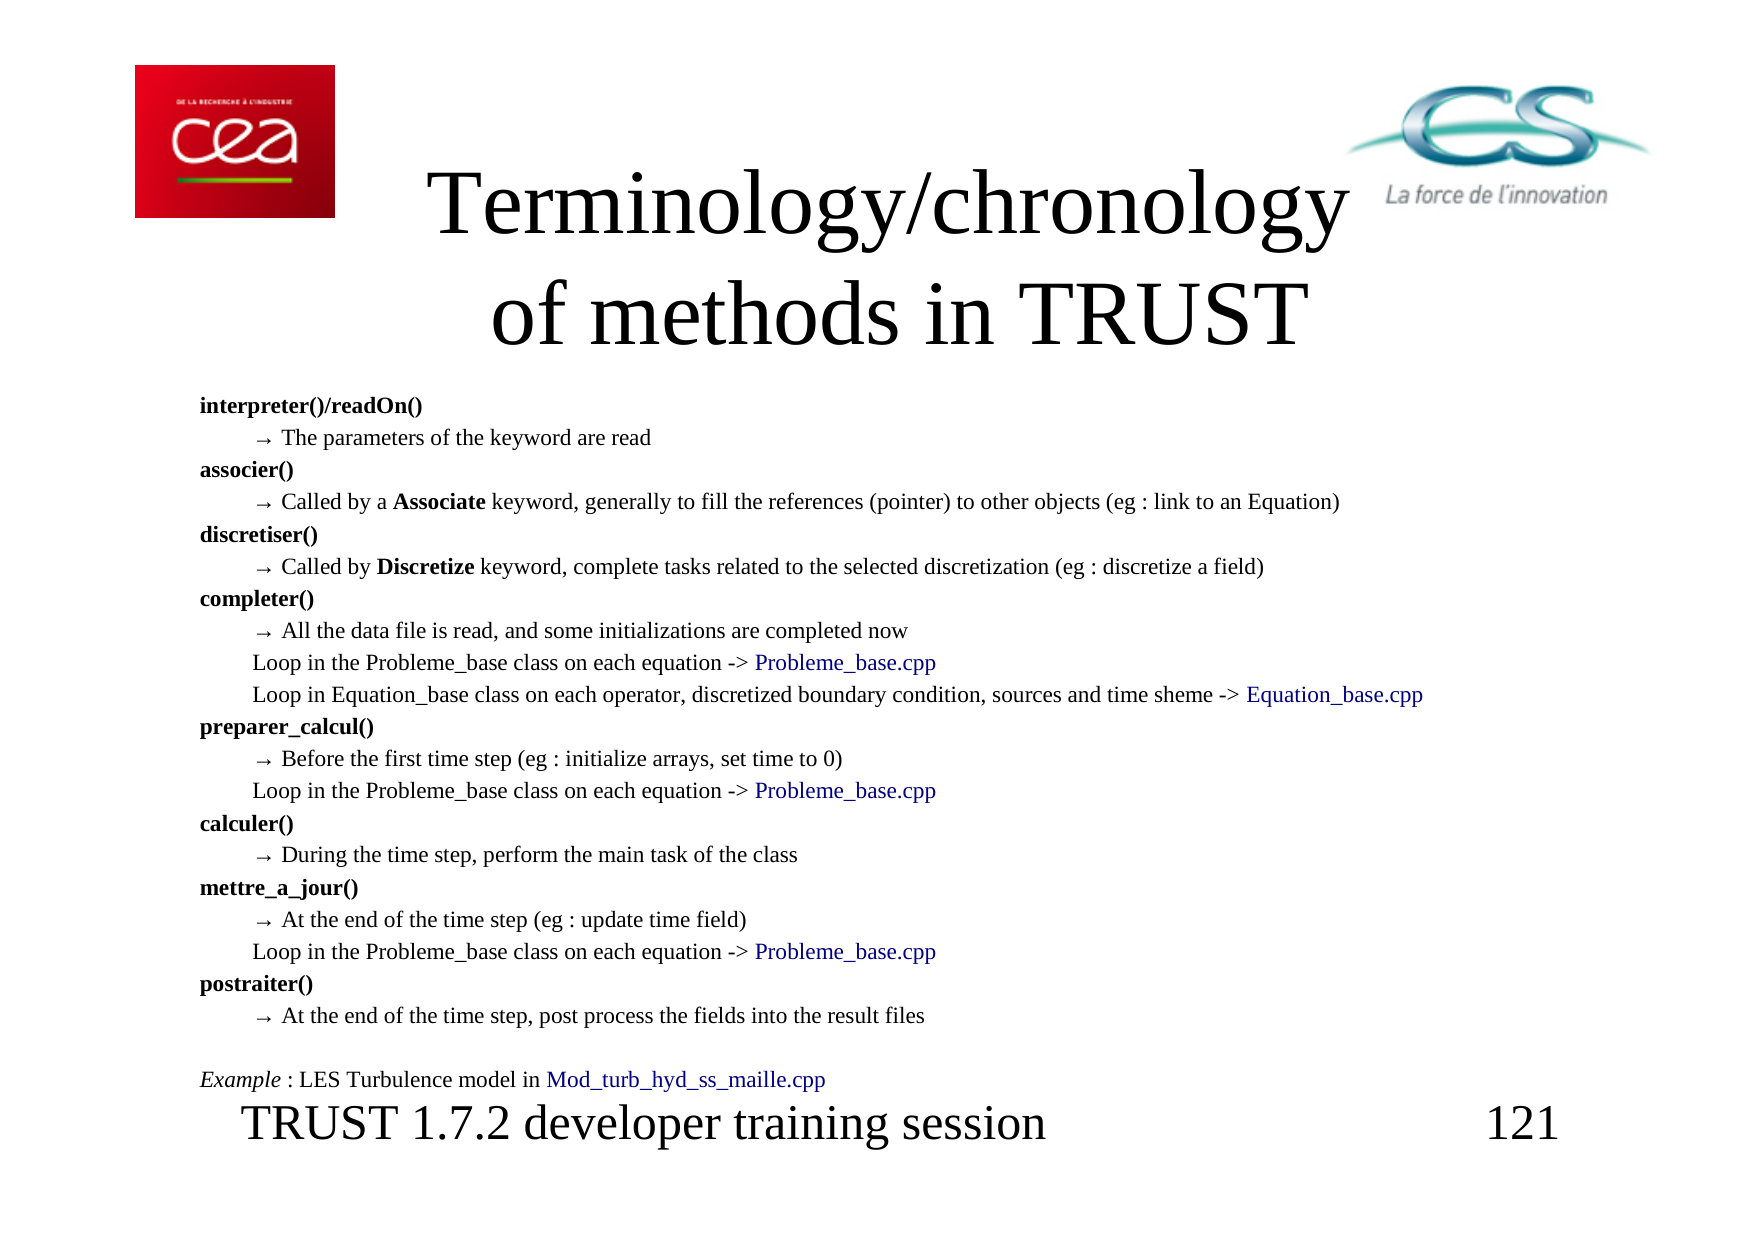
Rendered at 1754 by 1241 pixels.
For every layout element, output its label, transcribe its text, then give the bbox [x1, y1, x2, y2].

title Terminology/chronology of methods in TRUST [225, 127, 1576, 377]
picture [135, 65, 335, 218]
picture [1340, 73, 1662, 218]
list interpreter()/readOn() → The parameters of the keyword are read associer() → Called by a Associate keyword, generally to fill the references (pointer) to other objects (eg : link to an Equation) discretiser() → Called by Discretize keyword, complete tasks related to the selected discretization (eg : discretize a field) completer() → All the data file is read, and some initializations are completed now Loop in the Probleme_base class on each equation -> Probleme_base.cpp Loop in Equation_base class on each operator, discretized boundary condition, sources and time sheme -> Equation_base.cpp preparer_calcul() → Before the first time step (eg : initialize arrays, set time to 0) Loop in the Probleme_base class on each equation -> Probleme_base.cpp calculer() → During the time step, perform the main task of the class mettre_a_jour() → At the end of the time step (eg : update time field) Loop in the Probleme_base class on each equation -> Probleme_base.cpp postraiter() → At the end of the time step, post process the fields into the result files Example : LES Turbulence model in Mod_turb_hyd_ss_maille.cpp [169, 382, 1646, 1124]
